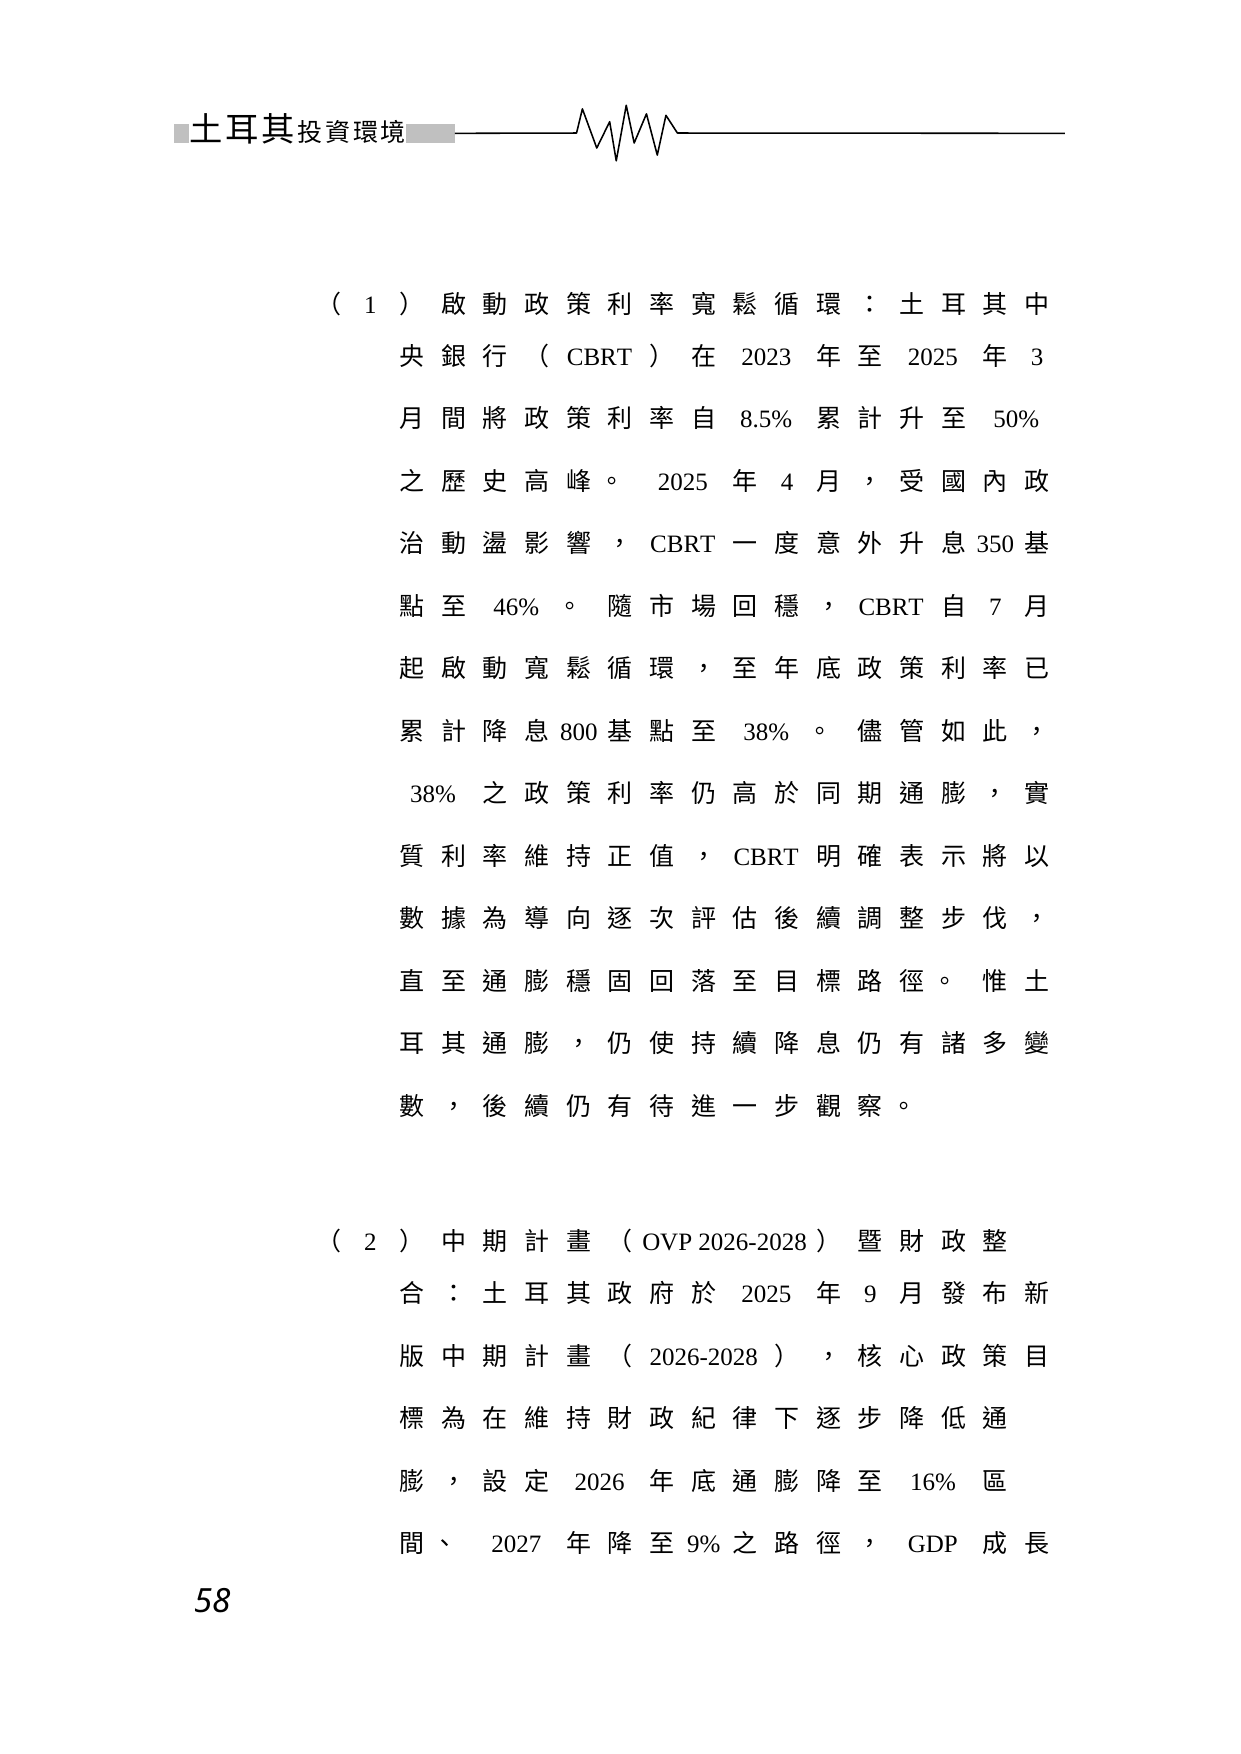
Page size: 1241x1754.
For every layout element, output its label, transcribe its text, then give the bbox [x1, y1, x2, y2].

text （2）中期計畫（OVP 2026-2028）暨財政整合：土耳其政府於2025年9月發布新版中期計畫（2026-2028），核心政策目標為在維持財政紀律下逐步降低通膨，設定2026年底通膨降至16%區間、2027年降至9%之路徑，GDP成長 [306, 1188, 1058, 1563]
text （1）啟動政策利率寬鬆循環：土耳其中央銀行（CBRT）在2023年至2025年3月間將政策利率自8.5%累計升至50%之歷史高峰。2025年4月，受國內政治動盪影響，CBRT一度意外升息350基點至46%。隨市場回穩，CBRT自7月起啟動寬鬆循環，至年底政策利率已累計降息800基點至38%。儘管如此，38%之政策利率仍高於同期通膨，實質利率維持正值，CBRT明確表示將以數據為導向逐次評估後續調整步伐，直至通膨穩固回落至目標路徑。惟土耳其通膨，仍使持續降息仍有諸多變數，後續仍有待進一步觀察。 [306, 250, 1058, 1125]
